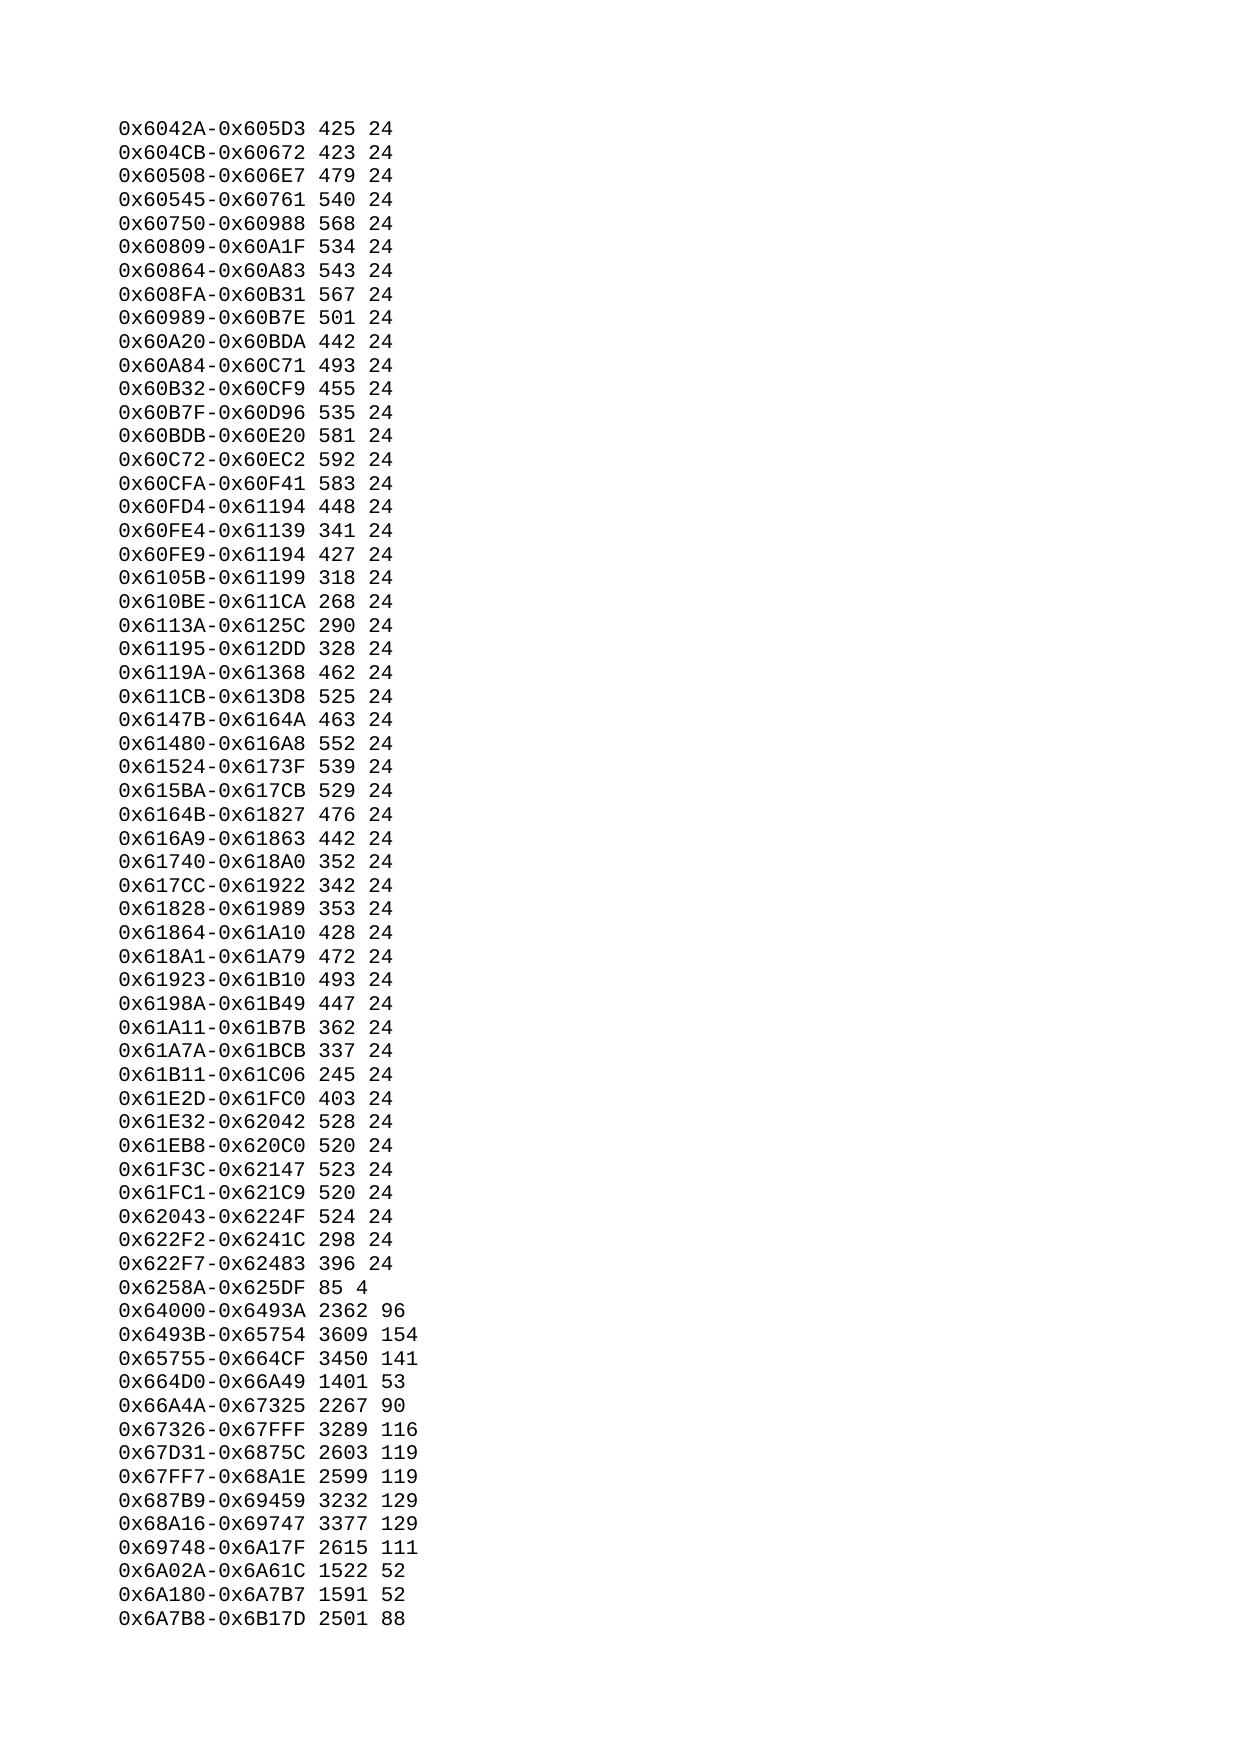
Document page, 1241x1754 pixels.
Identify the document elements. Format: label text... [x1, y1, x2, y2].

text 0x61A11-0x61B7B 362 24 [118, 1017, 1122, 1040]
text 0x67FF7-0x68A1E 2599 119 [118, 1466, 1122, 1489]
text 0x622F7-0x62483 396 24 [118, 1253, 1122, 1277]
text 0x60A84-0x60C71 493 24 [118, 354, 1122, 378]
text 0x67D31-0x6875C 2603 119 [118, 1442, 1122, 1466]
text 0x6164B-0x61827 476 24 [118, 804, 1122, 827]
text 0x61B11-0x61C06 245 24 [118, 1064, 1122, 1088]
text 0x60BDB-0x60E20 581 24 [118, 426, 1122, 449]
text 0x67326-0x67FFF 3289 116 [118, 1419, 1122, 1442]
text 0x6042A-0x605D3 425 24 [118, 118, 1122, 142]
text 0x6A02A-0x6A61C 1522 52 [118, 1561, 1122, 1584]
text 0x6198A-0x61B49 447 24 [118, 993, 1122, 1017]
text 0x60B32-0x60CF9 455 24 [118, 378, 1122, 402]
text 0x664D0-0x66A49 1401 53 [118, 1371, 1122, 1395]
text 0x616A9-0x61863 442 24 [118, 827, 1122, 851]
text 0x69748-0x6A17F 2615 111 [118, 1537, 1122, 1561]
text 0x60989-0x60B7E 501 24 [118, 307, 1122, 331]
text 0x6A180-0x6A7B7 1591 52 [118, 1584, 1122, 1608]
text 0x6147B-0x6164A 463 24 [118, 709, 1122, 733]
text 0x62043-0x6224F 524 24 [118, 1206, 1122, 1229]
text 0x610BE-0x611CA 268 24 [118, 591, 1122, 615]
text 0x618A1-0x61A79 472 24 [118, 946, 1122, 969]
text 0x6105B-0x61199 318 24 [118, 567, 1122, 591]
text 0x6113A-0x6125C 290 24 [118, 615, 1122, 638]
text 0x604CB-0x60672 423 24 [118, 142, 1122, 165]
text 0x6A7B8-0x6B17D 2501 88 [118, 1608, 1122, 1631]
text 0x60809-0x60A1F 534 24 [118, 236, 1122, 260]
text 0x61A7A-0x61BCB 337 24 [118, 1040, 1122, 1064]
text 0x65755-0x664CF 3450 141 [118, 1348, 1122, 1371]
text 0x60CFA-0x60F41 583 24 [118, 473, 1122, 496]
text 0x60FE4-0x61139 341 24 [118, 520, 1122, 544]
text 0x608FA-0x60B31 567 24 [118, 284, 1122, 307]
text 0x61828-0x61989 353 24 [118, 898, 1122, 922]
text 0x61E32-0x62042 528 24 [118, 1111, 1122, 1135]
text 0x64000-0x6493A 2362 96 [118, 1300, 1122, 1324]
text 0x61524-0x6173F 539 24 [118, 757, 1122, 780]
text 0x61EB8-0x620C0 520 24 [118, 1135, 1122, 1158]
text 0x615BA-0x617CB 529 24 [118, 780, 1122, 804]
text 0x61F3C-0x62147 523 24 [118, 1158, 1122, 1182]
text 0x611CB-0x613D8 525 24 [118, 686, 1122, 709]
text 0x60864-0x60A83 543 24 [118, 260, 1122, 284]
text 0x60FE9-0x61194 427 24 [118, 544, 1122, 567]
text 0x60545-0x60761 540 24 [118, 189, 1122, 213]
text 0x61480-0x616A8 552 24 [118, 733, 1122, 757]
text 0x60750-0x60988 568 24 [118, 213, 1122, 236]
text 0x60C72-0x60EC2 592 24 [118, 449, 1122, 473]
text 0x66A4A-0x67325 2267 90 [118, 1395, 1122, 1419]
text 0x61923-0x61B10 493 24 [118, 969, 1122, 993]
text 0x60A20-0x60BDA 442 24 [118, 331, 1122, 354]
text 0x617CC-0x61922 342 24 [118, 875, 1122, 898]
text 0x6258A-0x625DF 85 4 [118, 1277, 1122, 1300]
text 0x6493B-0x65754 3609 154 [118, 1324, 1122, 1348]
text 0x6119A-0x61368 462 24 [118, 662, 1122, 686]
text 0x61FC1-0x621C9 520 24 [118, 1182, 1122, 1206]
text 0x61195-0x612DD 328 24 [118, 638, 1122, 662]
text 0x61864-0x61A10 428 24 [118, 922, 1122, 946]
text 0x60508-0x606E7 479 24 [118, 165, 1122, 189]
text 0x61740-0x618A0 352 24 [118, 851, 1122, 875]
text 0x61E2D-0x61FC0 403 24 [118, 1088, 1122, 1111]
text 0x60B7F-0x60D96 535 24 [118, 402, 1122, 426]
text 0x60FD4-0x61194 448 24 [118, 496, 1122, 520]
text 0x687B9-0x69459 3232 129 [118, 1489, 1122, 1513]
text 0x68A16-0x69747 3377 129 [118, 1513, 1122, 1537]
text 0x622F2-0x6241C 298 24 [118, 1229, 1122, 1253]
